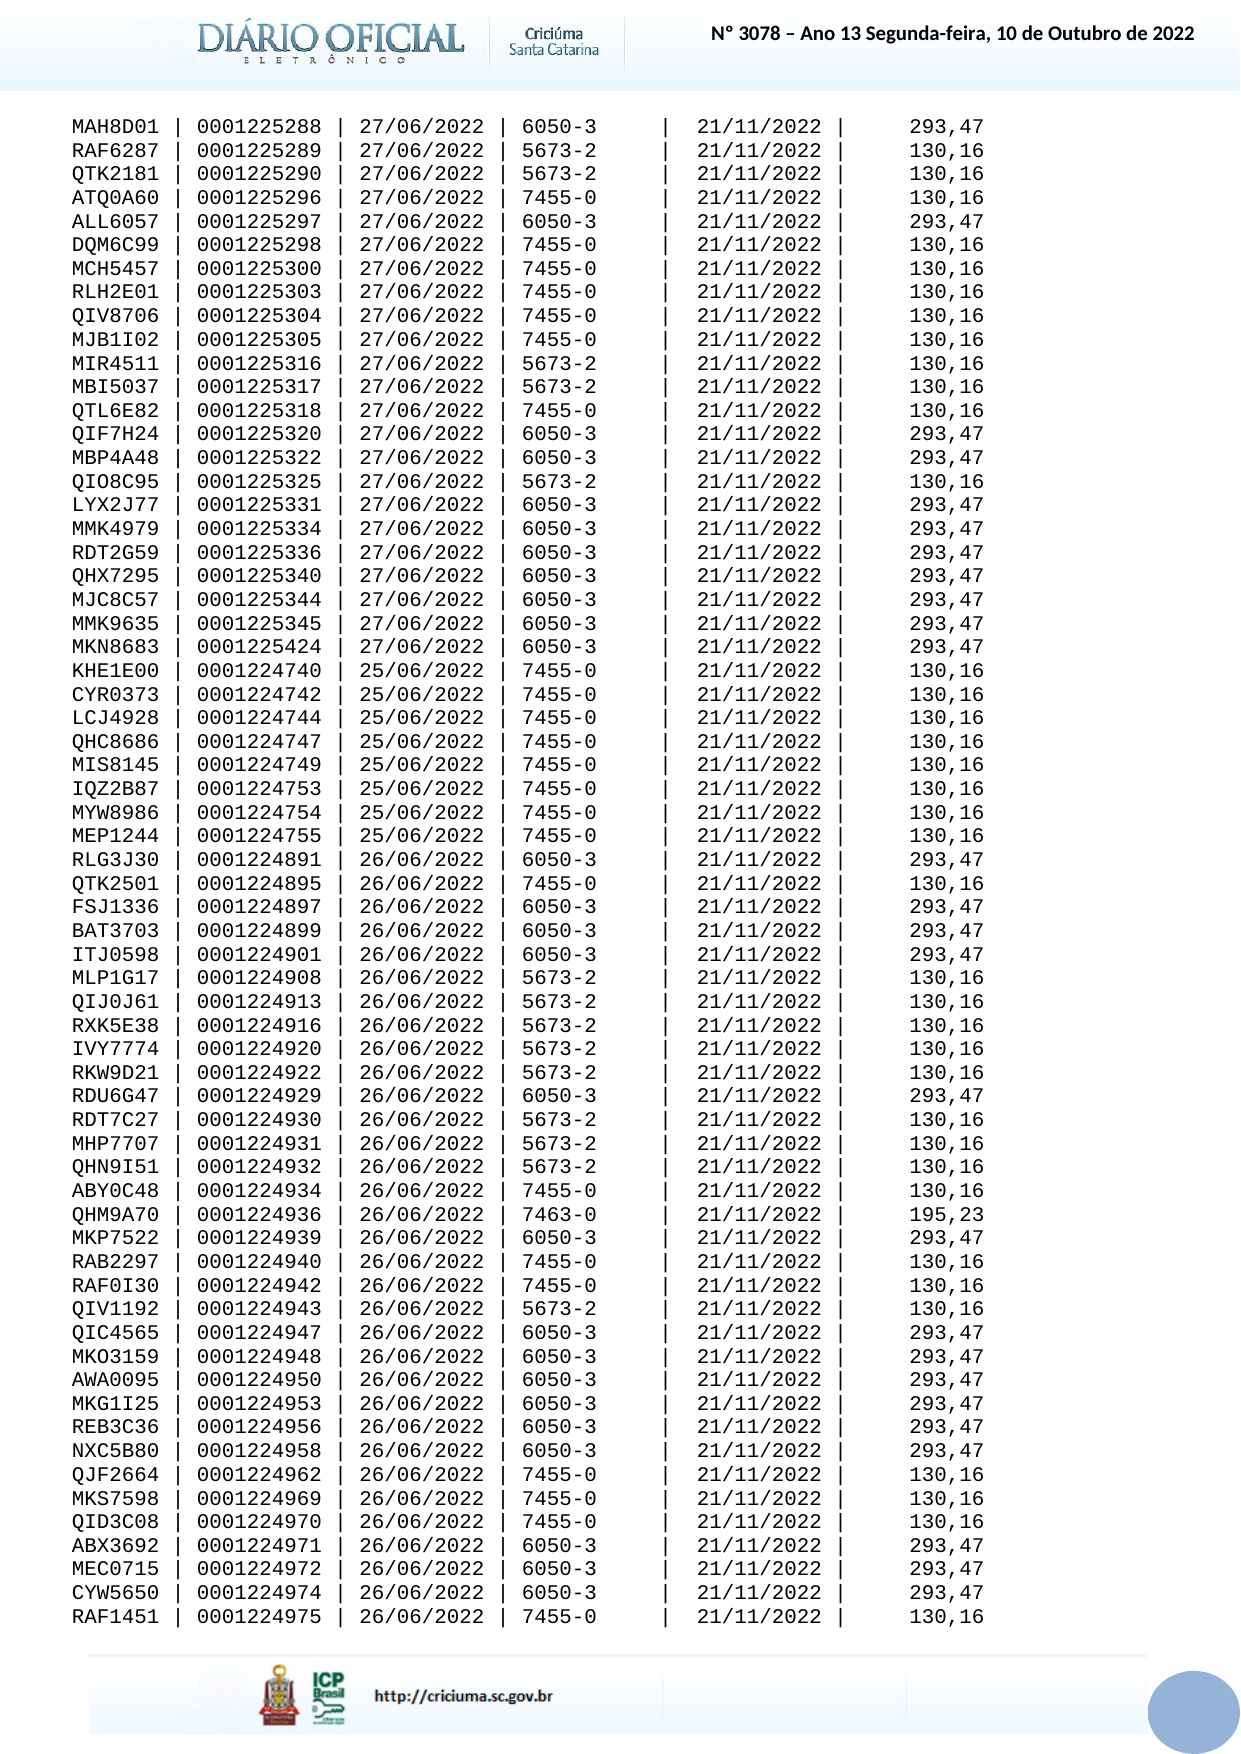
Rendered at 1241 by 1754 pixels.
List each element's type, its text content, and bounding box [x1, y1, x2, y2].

text MKS7598 | 0001224969 | 26/06/2022 | 7455-0 | 21/11/2022 | 130,16 [59, 1487, 1167, 1511]
text MYW8986 | 0001224754 | 25/06/2022 | 7455-0 | 21/11/2022 | 130,16 [59, 802, 1167, 825]
text MKG1I25 | 0001224953 | 26/06/2022 | 6050-3 | 21/11/2022 | 293,47 [59, 1393, 1167, 1417]
text FSJ1336 | 0001224897 | 26/06/2022 | 6050-3 | 21/11/2022 | 293,47 [59, 896, 1167, 920]
text QTK2181 | 0001225290 | 27/06/2022 | 5673-2 | 21/11/2022 | 130,16 [59, 163, 1167, 187]
text MEP1244 | 0001224755 | 25/06/2022 | 7455-0 | 21/11/2022 | 130,16 [59, 825, 1167, 849]
text QTK2501 | 0001224895 | 26/06/2022 | 7455-0 | 21/11/2022 | 130,16 [59, 873, 1167, 896]
text RAF6287 | 0001225289 | 27/06/2022 | 5673-2 | 21/11/2022 | 130,16 [59, 140, 1167, 163]
text QIF7H24 | 0001225320 | 27/06/2022 | 6050-3 | 21/11/2022 | 293,47 [59, 423, 1167, 447]
text RAB2297 | 0001224940 | 26/06/2022 | 7455-0 | 21/11/2022 | 130,16 [59, 1251, 1167, 1275]
text AWA0095 | 0001224950 | 26/06/2022 | 6050-3 | 21/11/2022 | 293,47 [59, 1369, 1167, 1393]
text KHE1E00 | 0001224740 | 25/06/2022 | 7455-0 | 21/11/2022 | 130,16 [59, 660, 1167, 683]
text MHP7707 | 0001224931 | 26/06/2022 | 5673-2 | 21/11/2022 | 130,16 [59, 1133, 1167, 1156]
text QIO8C95 | 0001225325 | 27/06/2022 | 5673-2 | 21/11/2022 | 130,16 [59, 471, 1167, 494]
text QID3C08 | 0001224970 | 26/06/2022 | 7455-0 | 21/11/2022 | 130,16 [59, 1511, 1167, 1535]
text RAF0I30 | 0001224942 | 26/06/2022 | 7455-0 | 21/11/2022 | 130,16 [59, 1275, 1167, 1298]
text RDT7C27 | 0001224930 | 26/06/2022 | 5673-2 | 21/11/2022 | 130,16 [59, 1109, 1167, 1133]
text ATQ0A60 | 0001225296 | 27/06/2022 | 7455-0 | 21/11/2022 | 130,16 [59, 187, 1167, 211]
text IQZ2B87 | 0001224753 | 25/06/2022 | 7455-0 | 21/11/2022 | 130,16 [59, 778, 1167, 802]
text RLH2E01 | 0001225303 | 27/06/2022 | 7455-0 | 21/11/2022 | 130,16 [59, 282, 1167, 305]
text QIJ0J61 | 0001224913 | 26/06/2022 | 5673-2 | 21/11/2022 | 130,16 [59, 991, 1167, 1014]
text RLG3J30 | 0001224891 | 26/06/2022 | 6050-3 | 21/11/2022 | 293,47 [59, 849, 1167, 873]
text MBI5037 | 0001225317 | 27/06/2022 | 5673-2 | 21/11/2022 | 130,16 [59, 376, 1167, 400]
text QHN9I51 | 0001224932 | 26/06/2022 | 5673-2 | 21/11/2022 | 130,16 [59, 1156, 1167, 1180]
text RAF1451 | 0001224975 | 26/06/2022 | 7455-0 | 21/11/2022 | 130,16 [59, 1606, 1167, 1629]
text LCJ4928 | 0001224744 | 25/06/2022 | 7455-0 | 21/11/2022 | 130,16 [59, 707, 1167, 731]
text IVY7774 | 0001224920 | 26/06/2022 | 5673-2 | 21/11/2022 | 130,16 [59, 1038, 1167, 1062]
text RDU6G47 | 0001224929 | 26/06/2022 | 6050-3 | 21/11/2022 | 293,47 [59, 1086, 1167, 1109]
text NXC5B80 | 0001224958 | 26/06/2022 | 6050-3 | 21/11/2022 | 293,47 [59, 1440, 1167, 1464]
text QHM9A70 | 0001224936 | 26/06/2022 | 7463-0 | 21/11/2022 | 195,23 [59, 1204, 1167, 1227]
text CYW5650 | 0001224974 | 26/06/2022 | 6050-3 | 21/11/2022 | 293,47 [59, 1582, 1167, 1606]
text MIS8145 | 0001224749 | 25/06/2022 | 7455-0 | 21/11/2022 | 130,16 [59, 754, 1167, 778]
text QHC8686 | 0001224747 | 25/06/2022 | 7455-0 | 21/11/2022 | 130,16 [59, 731, 1167, 754]
text LYX2J77 | 0001225331 | 27/06/2022 | 6050-3 | 21/11/2022 | 293,47 [59, 494, 1167, 518]
text MCH5457 | 0001225300 | 27/06/2022 | 7455-0 | 21/11/2022 | 130,16 [59, 258, 1167, 282]
text BAT3703 | 0001224899 | 26/06/2022 | 6050-3 | 21/11/2022 | 293,47 [59, 920, 1167, 944]
text REB3C36 | 0001224956 | 26/06/2022 | 6050-3 | 21/11/2022 | 293,47 [59, 1417, 1167, 1440]
text MAH8D01 | 0001225288 | 27/06/2022 | 6050-3 | 21/11/2022 | 293,47 [59, 116, 1167, 140]
text MMK4979 | 0001225334 | 27/06/2022 | 6050-3 | 21/11/2022 | 293,47 [59, 518, 1167, 542]
text RXK5E38 | 0001224916 | 26/06/2022 | 5673-2 | 21/11/2022 | 130,16 [59, 1014, 1167, 1038]
text MJB1I02 | 0001225305 | 27/06/2022 | 7455-0 | 21/11/2022 | 130,16 [59, 329, 1167, 352]
text ITJ0598 | 0001224901 | 26/06/2022 | 6050-3 | 21/11/2022 | 293,47 [59, 944, 1167, 967]
text DQM6C99 | 0001225298 | 27/06/2022 | 7455-0 | 21/11/2022 | 130,16 [59, 234, 1167, 258]
text MKP7522 | 0001224939 | 26/06/2022 | 6050-3 | 21/11/2022 | 293,47 [59, 1227, 1167, 1251]
text RDT2G59 | 0001225336 | 27/06/2022 | 6050-3 | 21/11/2022 | 293,47 [59, 542, 1167, 565]
text MKO3159 | 0001224948 | 26/06/2022 | 6050-3 | 21/11/2022 | 293,47 [59, 1346, 1167, 1369]
text ABY0C48 | 0001224934 | 26/06/2022 | 7455-0 | 21/11/2022 | 130,16 [59, 1180, 1167, 1204]
text QIV8706 | 0001225304 | 27/06/2022 | 7455-0 | 21/11/2022 | 130,16 [59, 305, 1167, 329]
text RKW9D21 | 0001224922 | 26/06/2022 | 5673-2 | 21/11/2022 | 130,16 [59, 1062, 1167, 1086]
text MEC0715 | 0001224972 | 26/06/2022 | 6050-3 | 21/11/2022 | 293,47 [59, 1558, 1167, 1582]
text QHX7295 | 0001225340 | 27/06/2022 | 6050-3 | 21/11/2022 | 293,47 [59, 565, 1167, 589]
text MKN8683 | 0001225424 | 27/06/2022 | 6050-3 | 21/11/2022 | 293,47 [59, 636, 1167, 660]
text CYR0373 | 0001224742 | 25/06/2022 | 7455-0 | 21/11/2022 | 130,16 [59, 683, 1167, 707]
text ABX3692 | 0001224971 | 26/06/2022 | 6050-3 | 21/11/2022 | 293,47 [59, 1535, 1167, 1558]
text QIV1192 | 0001224943 | 26/06/2022 | 5673-2 | 21/11/2022 | 130,16 [59, 1298, 1167, 1322]
text QJF2664 | 0001224962 | 26/06/2022 | 7455-0 | 21/11/2022 | 130,16 [59, 1464, 1167, 1487]
text QIC4565 | 0001224947 | 26/06/2022 | 6050-3 | 21/11/2022 | 293,47 [59, 1322, 1167, 1346]
text MLP1G17 | 0001224908 | 26/06/2022 | 5673-2 | 21/11/2022 | 130,16 [59, 967, 1167, 991]
text MBP4A48 | 0001225322 | 27/06/2022 | 6050-3 | 21/11/2022 | 293,47 [59, 447, 1167, 471]
text MIR4511 | 0001225316 | 27/06/2022 | 5673-2 | 21/11/2022 | 130,16 [59, 352, 1167, 376]
text ALL6057 | 0001225297 | 27/06/2022 | 6050-3 | 21/11/2022 | 293,47 [59, 211, 1167, 234]
text MJC8C57 | 0001225344 | 27/06/2022 | 6050-3 | 21/11/2022 | 293,47 [59, 589, 1167, 613]
text MMK9635 | 0001225345 | 27/06/2022 | 6050-3 | 21/11/2022 | 293,47 [59, 613, 1167, 636]
text QTL6E82 | 0001225318 | 27/06/2022 | 7455-0 | 21/11/2022 | 130,16 [59, 400, 1167, 423]
